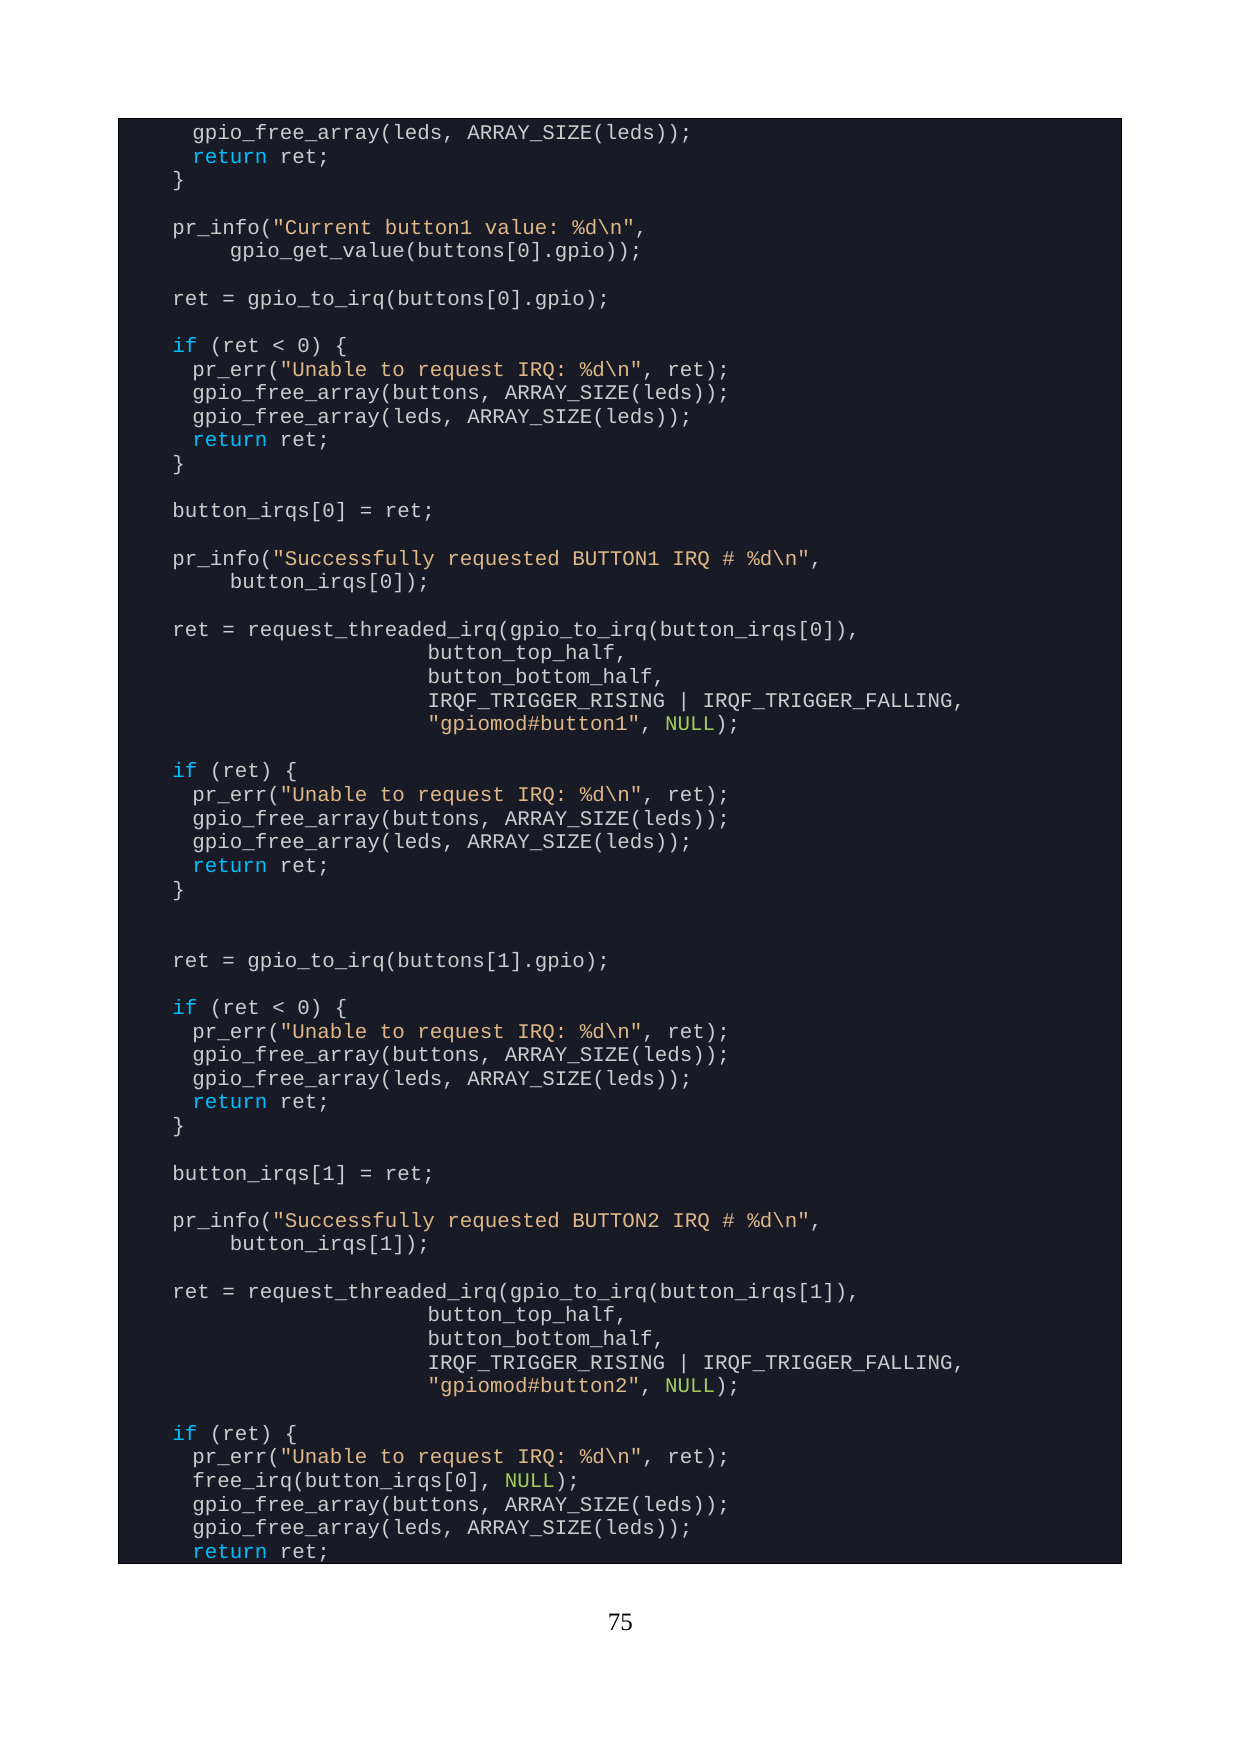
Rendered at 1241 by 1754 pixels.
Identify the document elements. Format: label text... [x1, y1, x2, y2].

text button_top_half, [119, 638, 1121, 662]
text "gpiomod#button1", NULL); [119, 709, 1121, 733]
text } [119, 449, 1121, 473]
text if (ret < 0) { [119, 331, 1121, 354]
text gpio_free_array(leds, ARRAY_SIZE(leds)); [119, 402, 1121, 426]
text return ret; [119, 1088, 1121, 1111]
text gpio_free_array(buttons, ARRAY_SIZE(leds)); [119, 1040, 1121, 1064]
text pr_err("Unable to request IRQ: %d\n", ret); [119, 1017, 1121, 1040]
text IRQF_TRIGGER_RISING | IRQF_TRIGGER_FALLING, [119, 686, 1121, 709]
text button_bottom_half, [119, 662, 1121, 686]
text gpio_free_array(leds, ARRAY_SIZE(leds)); [119, 119, 1121, 142]
text } [119, 875, 1121, 898]
text } [119, 165, 1121, 189]
text if (ret) { [119, 1419, 1121, 1442]
text ret = request_threaded_irq(gpio_to_irq(button_irqs[0]), [119, 615, 1121, 638]
text IRQF_TRIGGER_RISING | IRQF_TRIGGER_FALLING, [119, 1348, 1121, 1371]
text } [119, 1111, 1121, 1135]
text ret = gpio_to_irq(buttons[0].gpio); [119, 284, 1121, 307]
text return ret; [119, 142, 1121, 165]
text button_irqs[1] = ret; [119, 1158, 1121, 1182]
text "gpiomod#button2", NULL); [119, 1371, 1121, 1395]
text pr_info("Successfully requested BUTTON1 IRQ # %d\n", [119, 544, 1121, 567]
text if (ret < 0) { [119, 993, 1121, 1017]
text ret = gpio_to_irq(buttons[1].gpio); [119, 946, 1121, 969]
text button_irqs[0] = ret; [119, 496, 1121, 520]
text pr_err("Unable to request IRQ: %d\n", ret); [119, 1442, 1121, 1466]
text return ret; [119, 1537, 1121, 1563]
text button_irqs[0]); [119, 567, 1121, 591]
text gpio_get_value(buttons[0].gpio)); [119, 236, 1121, 260]
text free_irq(button_irqs[0], NULL); [119, 1466, 1121, 1489]
text gpio_free_array(leds, ARRAY_SIZE(leds)); [119, 1064, 1121, 1088]
text if (ret) { [119, 757, 1121, 780]
text return ret; [119, 426, 1121, 449]
text pr_err("Unable to request IRQ: %d\n", ret); [119, 780, 1121, 804]
text return ret; [119, 851, 1121, 875]
text pr_info("Current button1 value: %d\n", [119, 213, 1121, 236]
text pr_err("Unable to request IRQ: %d\n", ret); [119, 354, 1121, 378]
text button_bottom_half, [119, 1324, 1121, 1348]
text gpio_free_array(buttons, ARRAY_SIZE(leds)); [119, 1489, 1121, 1513]
text gpio_free_array(leds, ARRAY_SIZE(leds)); [119, 827, 1121, 851]
text button_top_half, [119, 1300, 1121, 1324]
text gpio_free_array(leds, ARRAY_SIZE(leds)); [119, 1513, 1121, 1537]
text ret = request_threaded_irq(gpio_to_irq(button_irqs[1]), [119, 1277, 1121, 1300]
text gpio_free_array(buttons, ARRAY_SIZE(leds)); [119, 804, 1121, 827]
text button_irqs[1]); [119, 1229, 1121, 1253]
text gpio_free_array(buttons, ARRAY_SIZE(leds)); [119, 378, 1121, 402]
text pr_info("Successfully requested BUTTON2 IRQ # %d\n", [119, 1206, 1121, 1229]
